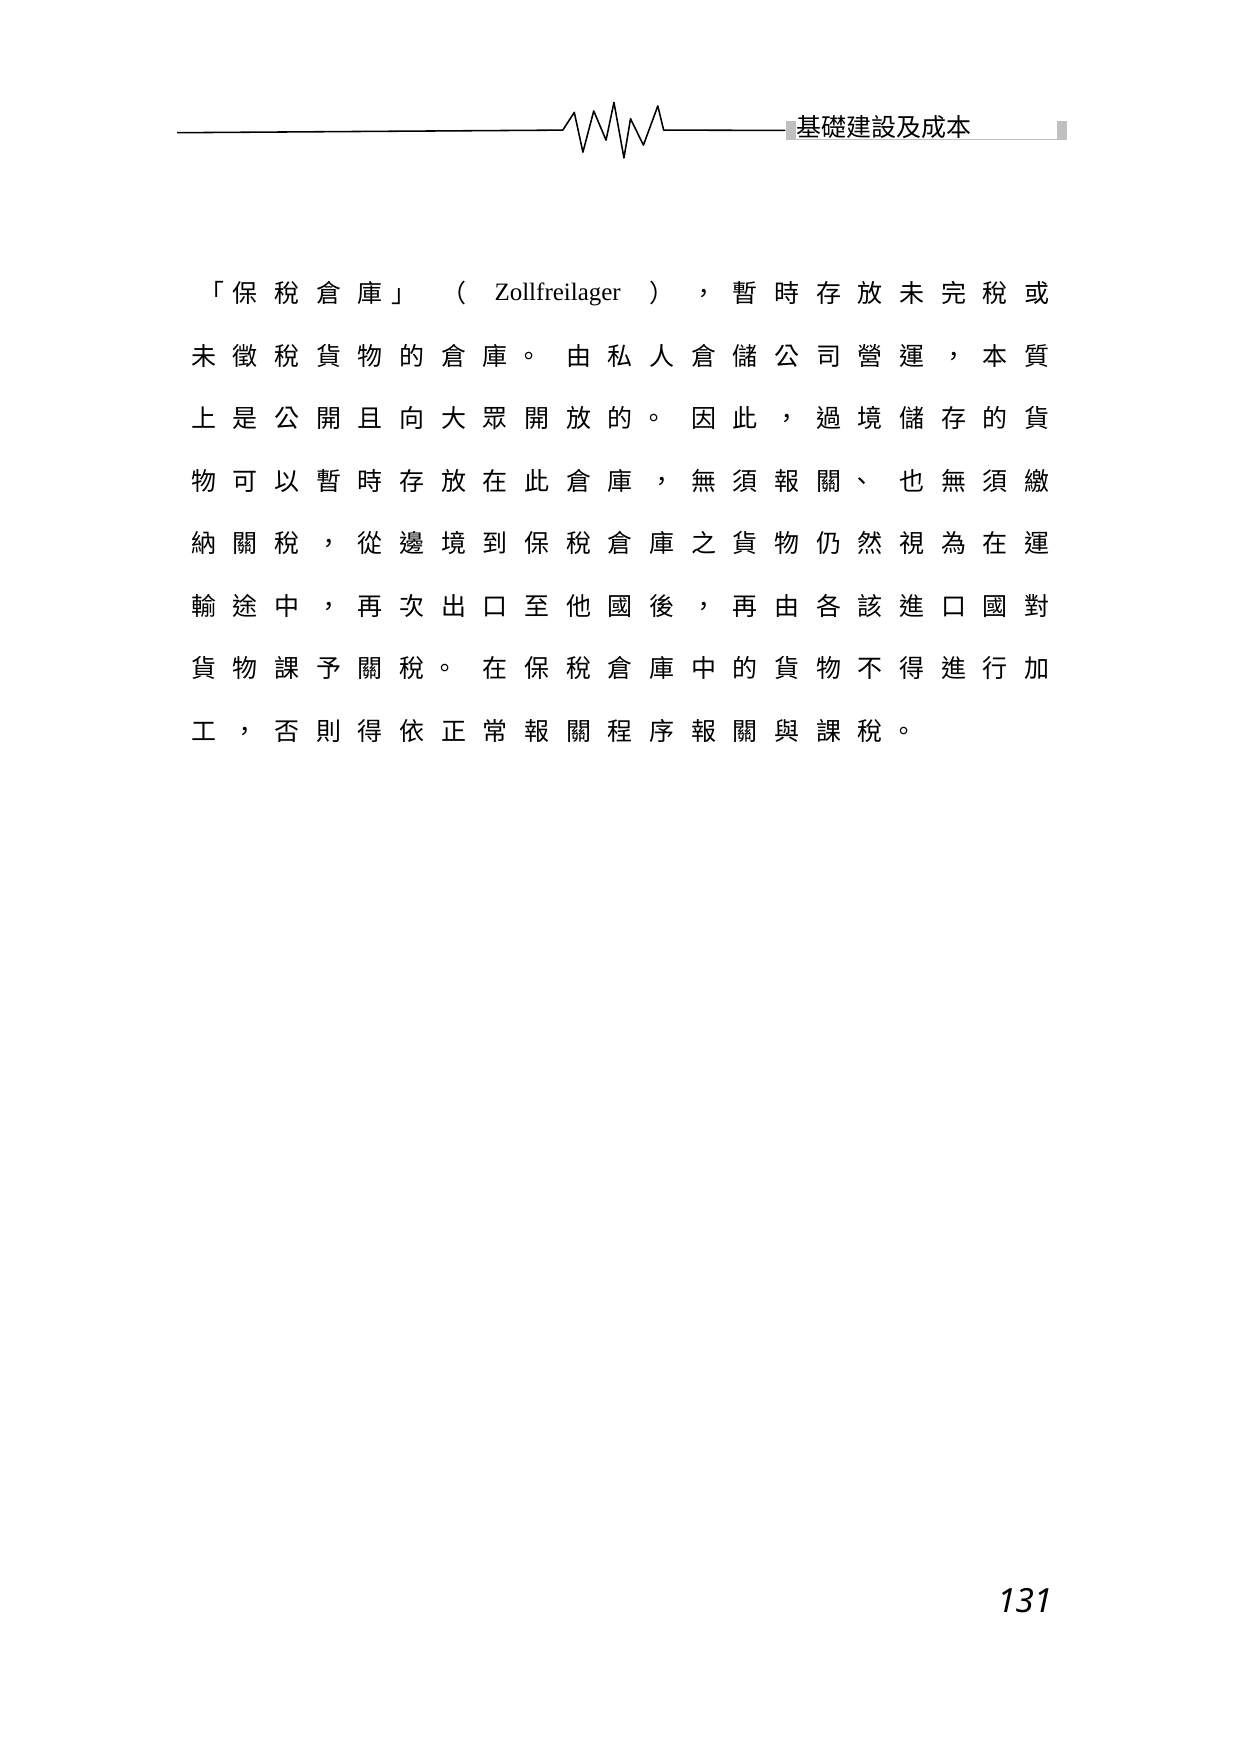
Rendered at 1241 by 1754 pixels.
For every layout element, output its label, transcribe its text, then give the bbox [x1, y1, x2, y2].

text 「保稅倉庫」（Zollfreilager），暫時存放未完稅或未徵稅貨物的倉庫。由私人倉儲公司營運，本質上是公開且向大眾開放的。因此，過境儲存的貨物可以暫時存放在此倉庫，無須報關、也無須繳納關稅，從邊境到保稅倉庫之貨物仍然視為在運輸途中，再次出口至他國後，再由各該進口國對貨物課予關稅。在保稅倉庫中的貨物不得進行加工，否則得依正常報關程序報關與課稅。 [183, 250, 1058, 750]
